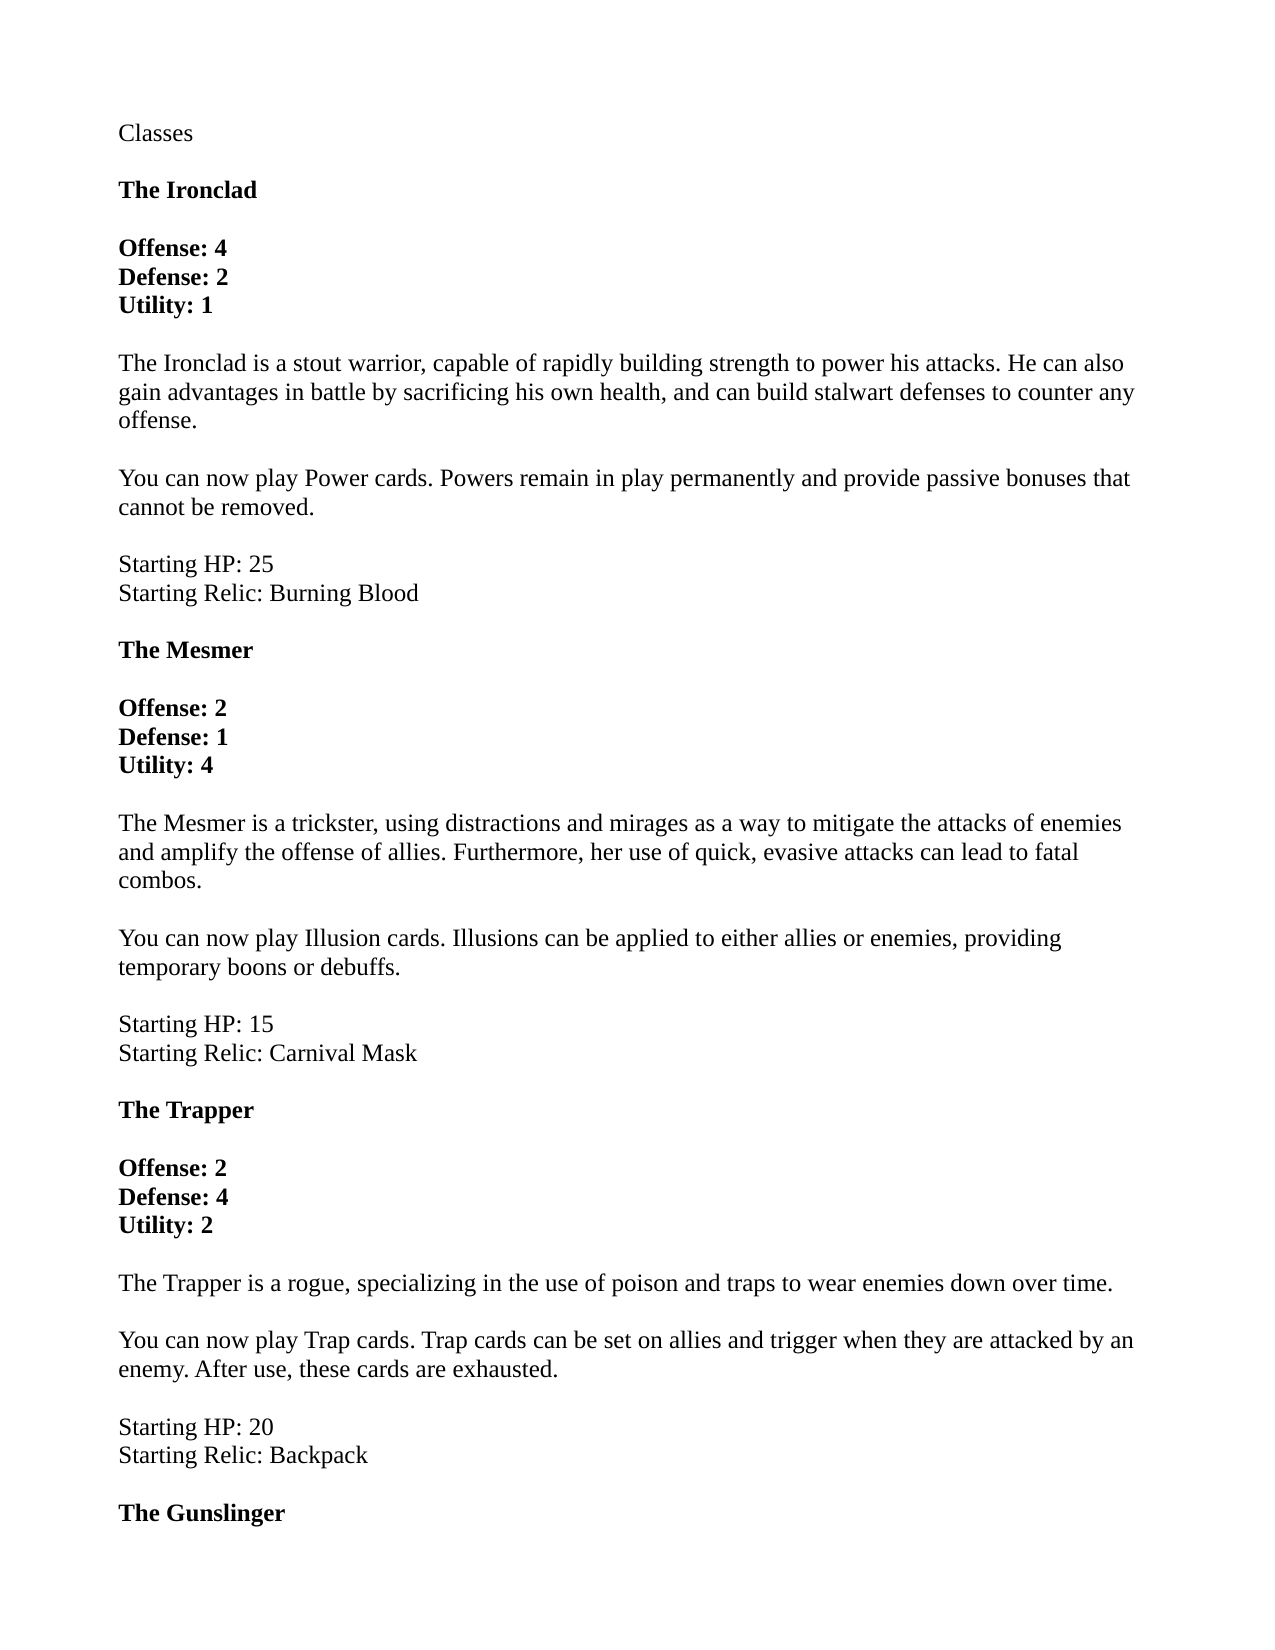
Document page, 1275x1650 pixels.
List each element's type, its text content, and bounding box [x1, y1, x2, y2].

text You can now play Power cards. Powers remain in play permanently and provide passive bonuses that cannot be removed. [118, 463, 1157, 521]
text Starting HP: 20 [118, 1412, 1157, 1441]
text Defense: 4 [118, 1182, 1157, 1211]
text The Mesmer [118, 636, 1157, 664]
text Starting Relic: Burning Blood [118, 578, 1157, 607]
text The Gunslinger [118, 1498, 1157, 1527]
text Offense: 2 [118, 1153, 1157, 1182]
text The Trapper is a rogue, specializing in the use of poison and traps to wear enemies down over time. [118, 1268, 1157, 1297]
text The Mesmer is a trickster, using distractions and mirages as a way to mitigate the attacks of enemies and amplify the offense of allies. Furthermore, her use of quick, evasive attacks can lead to fatal combos. [118, 808, 1157, 894]
text You can now play Illusion cards. Illusions can be applied to either allies or enemies, providing temporary boons or debuffs. [118, 923, 1157, 981]
text Defense: 1 [118, 722, 1157, 751]
text The Ironclad is a stout warrior, capable of rapidly building strength to power his attacks. He can also gain advantages in battle by sacrificing his own health, and can build stalwart defenses to counter any offense. [118, 348, 1157, 434]
text Utility: 1 [118, 291, 1157, 319]
text Starting Relic: Backpack [118, 1441, 1157, 1469]
text Starting HP: 15 [118, 1009, 1157, 1038]
text You can now play Trap cards. Trap cards can be set on allies and trigger when they are attacked by an enemy. After use, these cards are exhausted. [118, 1326, 1157, 1383]
text Starting HP: 25 [118, 549, 1157, 578]
text Starting Relic: Carnival Mask [118, 1038, 1157, 1067]
text Utility: 4 [118, 751, 1157, 779]
text Classes [118, 118, 1157, 147]
text The Ironclad [118, 176, 1157, 204]
text The Trapper [118, 1096, 1157, 1124]
text Offense: 2 [118, 693, 1157, 722]
text Defense: 2 [118, 262, 1157, 291]
text Utility: 2 [118, 1211, 1157, 1239]
text Offense: 4 [118, 233, 1157, 262]
